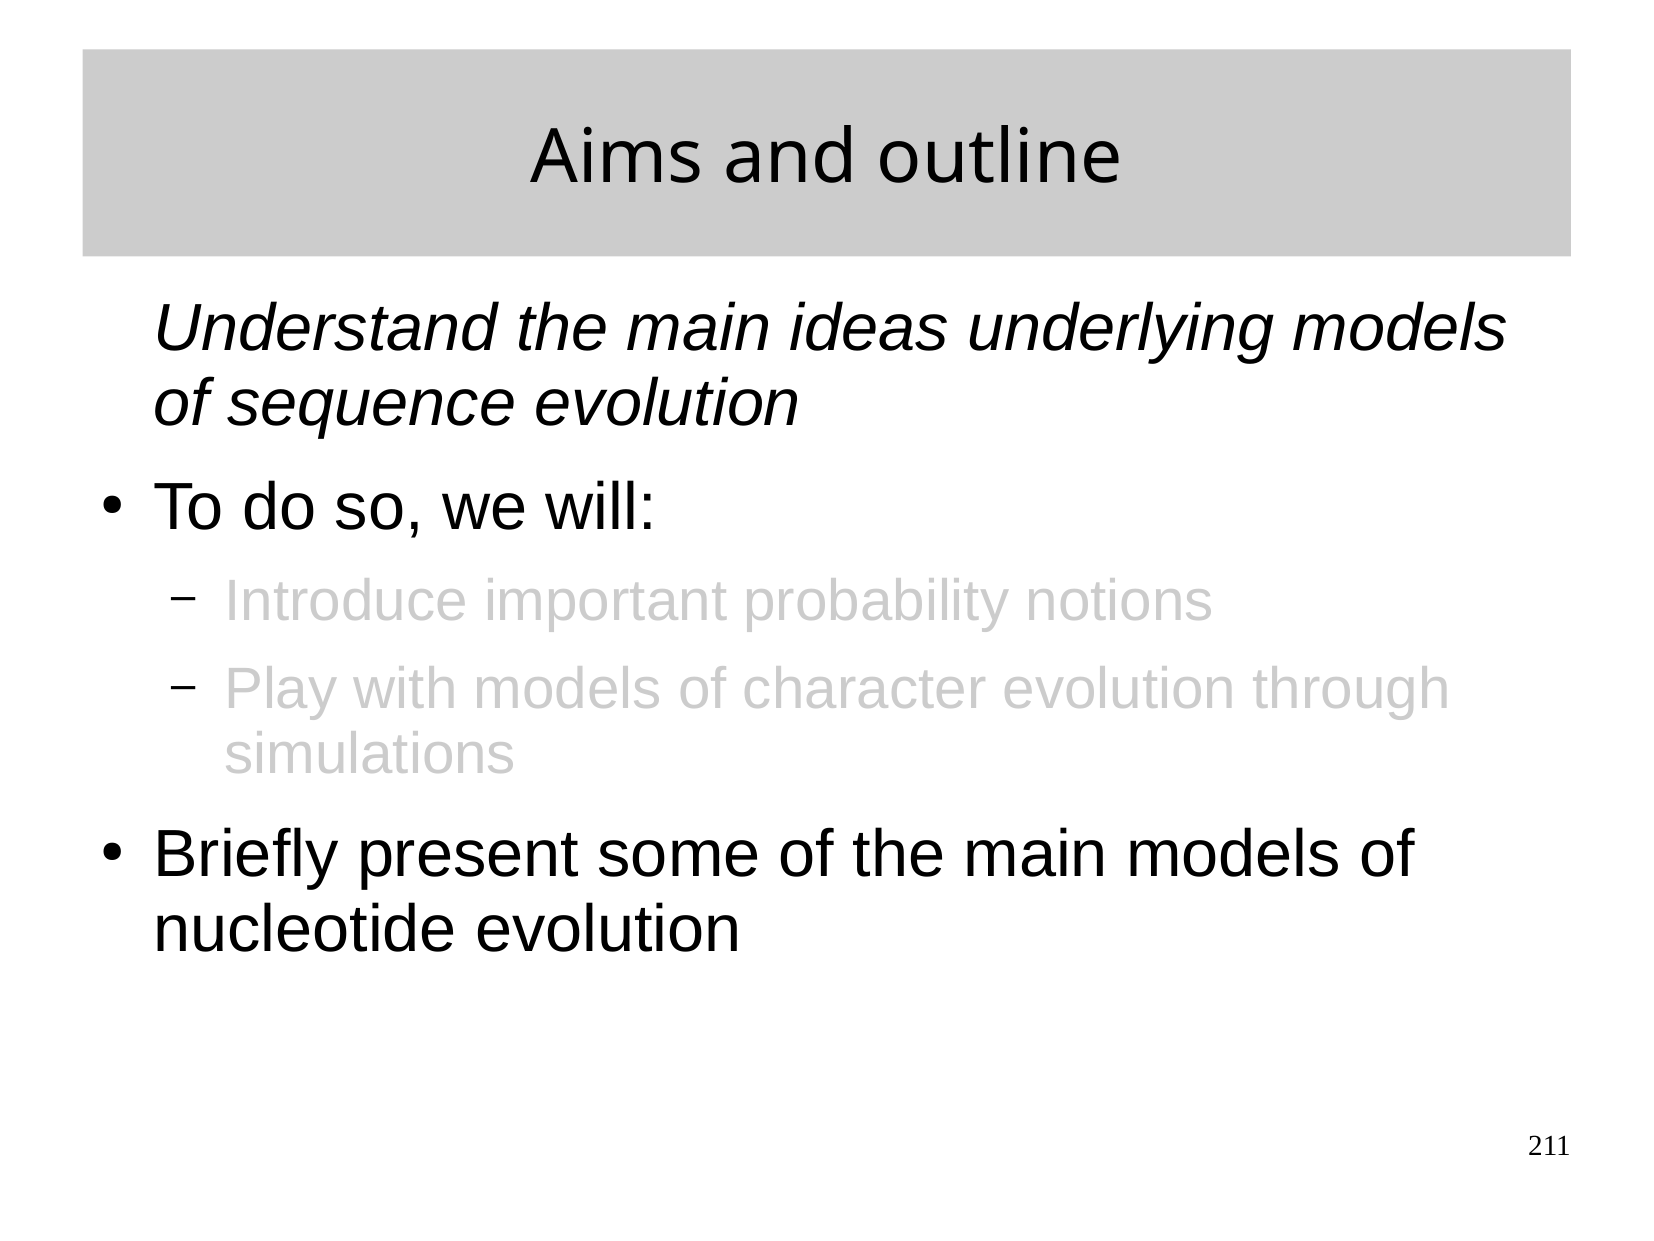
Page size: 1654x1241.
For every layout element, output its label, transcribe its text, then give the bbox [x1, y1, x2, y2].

title Aims and outline [82, 49, 1571, 257]
list Understand the main ideas underlying models of sequence evolution To do so, we will: Introduce important probability notions Play with models of character evolution through simulations Briefly present some of the main models of nucleotide evolution [82, 290, 1571, 1010]
